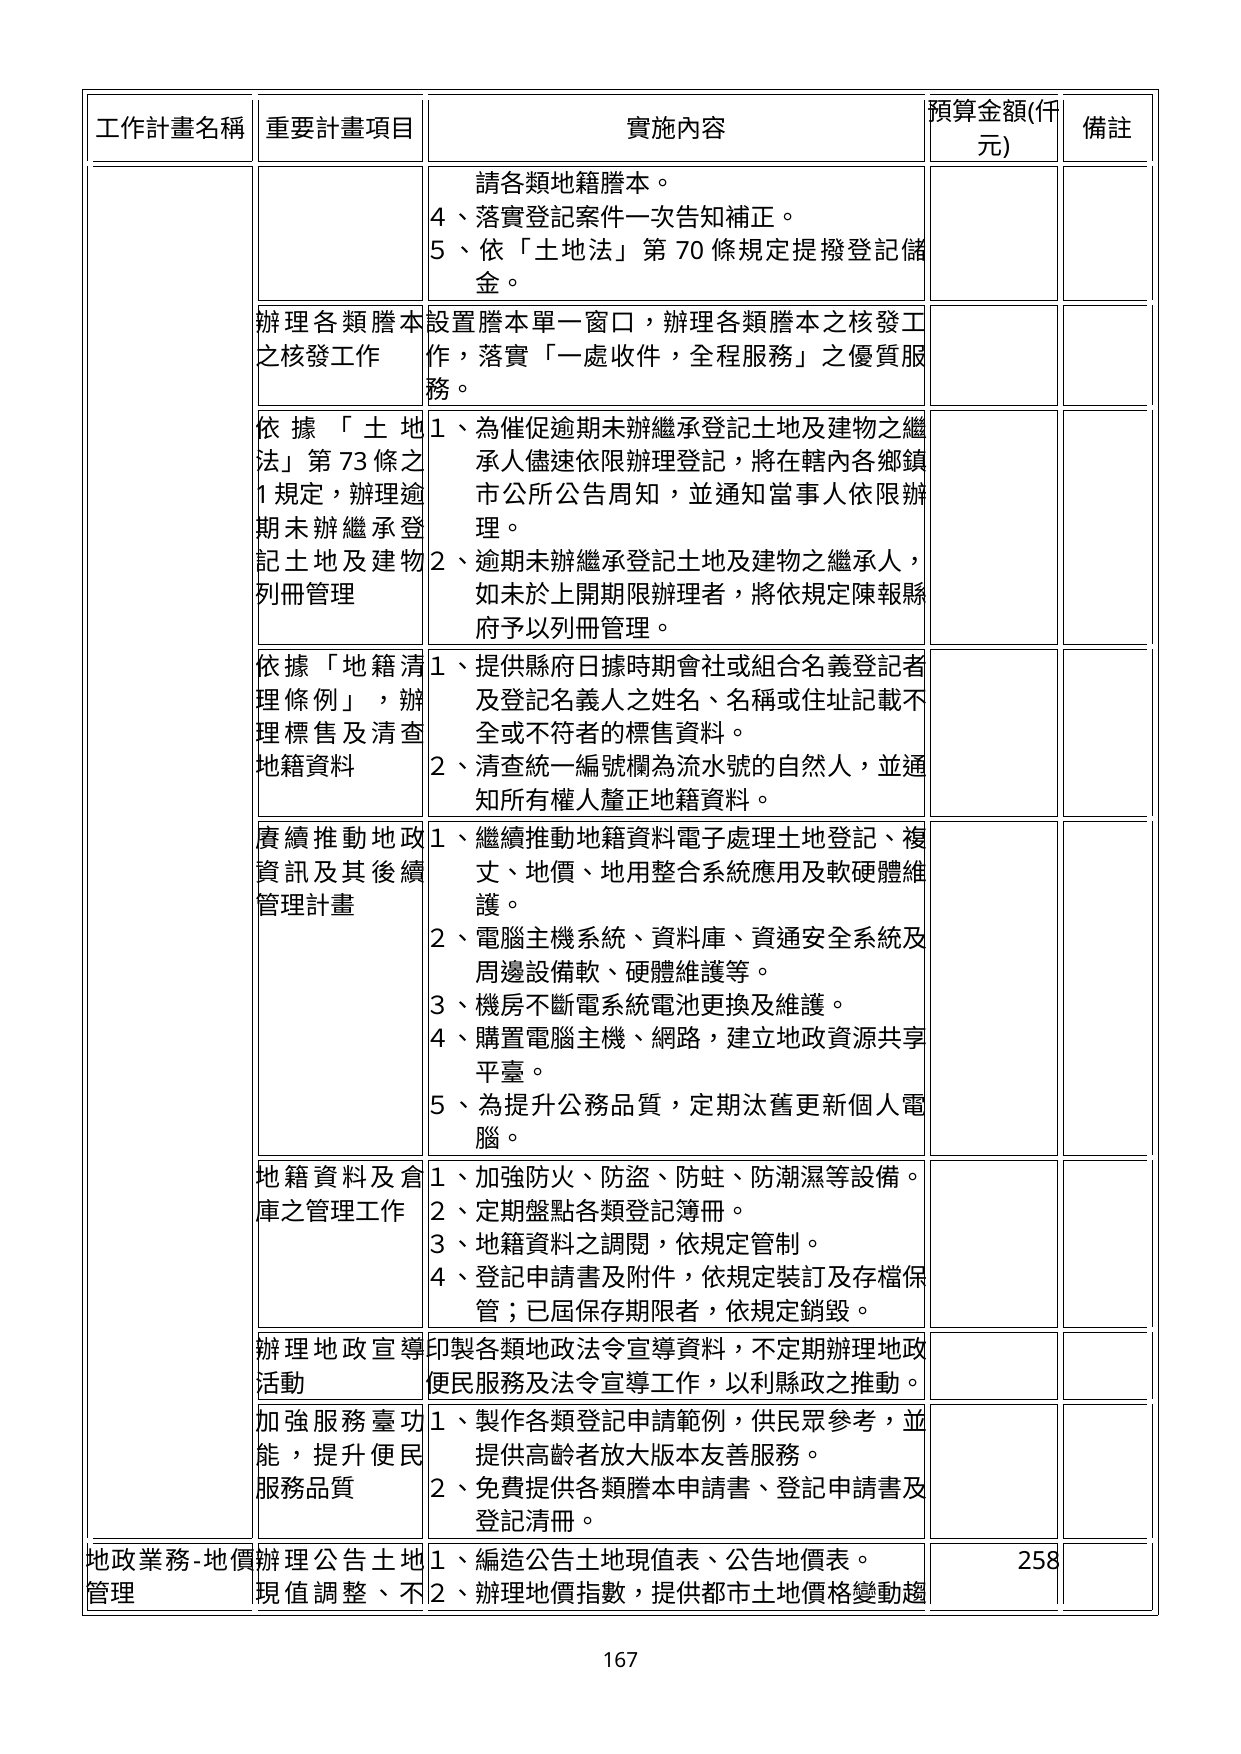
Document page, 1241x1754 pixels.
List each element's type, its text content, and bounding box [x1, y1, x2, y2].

table_cell 地政業務-地價管理 [85, 1538, 255, 1609]
table_header 備註 [1060, 90, 1155, 161]
table_cell １、提供縣府日據時期會社或組合名義登記者及登記名義人之姓名、名稱或住址記載不全或不符者的標售資料。 ２、清查統一編號欄為流水號的自然人，並通知所有權人釐正地籍資料。 [425, 644, 927, 816]
table_cell 印製各類地政法令宣導資料，不定期辦理地政便民服務及法令宣導工作，以利縣政之推動。 [425, 1327, 927, 1399]
table_cell [1060, 644, 1155, 816]
table_cell 賡續推動地政資訊及其後續管理計畫 [255, 816, 425, 1154]
table_cell [1060, 1155, 1155, 1327]
table_cell 地籍資料及倉庫之管理工作 [255, 1155, 425, 1327]
table_cell [927, 161, 1060, 299]
table_cell １、編造公告土地現值表、公告地價表。 ２、辦理地價指數，提供都市土地價格變動趨 [425, 1538, 927, 1609]
table_header 實施內容 [425, 90, 927, 161]
table_cell [927, 1399, 1060, 1537]
table_cell [1060, 1327, 1155, 1399]
table_cell [931, 1333, 1057, 1399]
table_cell [1060, 816, 1155, 1154]
table_cell [1060, 405, 1155, 644]
table_cell [931, 1161, 1057, 1327]
table_cell [927, 1155, 1060, 1327]
table_cell [85, 161, 255, 1537]
table_header 預算金額(仟元) [927, 90, 1060, 161]
table_cell [931, 1405, 1057, 1537]
table_cell [927, 1327, 1060, 1399]
table_cell 依據「地籍清理條例」，辦理標售及清查地籍資料 [255, 644, 425, 816]
table_cell [931, 306, 1057, 405]
table_cell １、製作各類登記申請範例，供民眾參考，並提供高齡者放大版本友善服務。 ２、免費提供各類謄本申請書、登記申請書及登記清冊。 [425, 1399, 927, 1537]
table_cell 258 [927, 1538, 1060, 1609]
table_cell [931, 822, 1057, 1154]
table_cell [931, 650, 1057, 816]
table_cell 依據「土地法」第73條之1規定，辦理逾期未辦繼承登記土地及建物列冊管理 [255, 405, 425, 644]
table_cell [1060, 300, 1155, 405]
table_cell 請各類地籍謄本。 ４、落實登記案件一次告知補正。 ５、依「土地法」第70條規定提撥登記儲金。 [425, 161, 927, 299]
table_cell １、加強防火、防盜、防蛀、防潮濕等設備。 ２、定期盤點各類登記簿冊。 ３、地籍資料之調閱，依規定管制。 ４、登記申請書及附件，依規定裝訂及存檔保管；已屆保存期限者，依規定銷毀。 [425, 1155, 927, 1327]
table_header 工作計畫名稱 [85, 90, 255, 161]
table_cell 設置謄本單一窗口，辦理各類謄本之核發工作，落實「一處收件，全程服務」之優質服務。 [425, 300, 927, 405]
table_cell [931, 411, 1057, 644]
table_cell 辦理公告土地現值調整、不 [255, 1538, 425, 1609]
table_cell 辦理地政宣導活動 [255, 1327, 425, 1399]
table_cell [927, 300, 1060, 405]
table_cell 辦理各類謄本之核發工作 [255, 300, 425, 405]
table_cell [927, 816, 1060, 1154]
table_cell [927, 405, 1060, 644]
table_cell １、繼續推動地籍資料電子處理土地登記、複丈、地價、地用整合系統應用及軟硬體維護。 ２、電腦主機系統、資料庫、資通安全系統及周邊設備軟、硬體維護等。 ３、機房不斷電系統電池更換及維護。 ４、購置電腦主機、網路，建立地政資源共享平臺。 ５、為提升公務品質，定期汰舊更新個人電腦。 [425, 816, 927, 1154]
table_cell [255, 161, 425, 299]
table_cell [1060, 161, 1155, 299]
table_cell [1060, 1538, 1155, 1609]
table_cell [927, 644, 1060, 816]
table_cell 加強服務臺功能，提升便民服務品質 [255, 1399, 425, 1537]
table_cell １、為催促逾期未辦繼承登記土地及建物之繼承人儘速依限辦理登記，將在轄內各鄉鎮市公所公告周知，並通知當事人依限辦理。 ２、逾期未辦繼承登記土地及建物之繼承人，如未於上開期限辦理者，將依規定陳報縣府予以列冊管理。 [425, 405, 927, 644]
table_header 重要計畫項目 [255, 90, 425, 161]
table_cell [1060, 1399, 1155, 1537]
